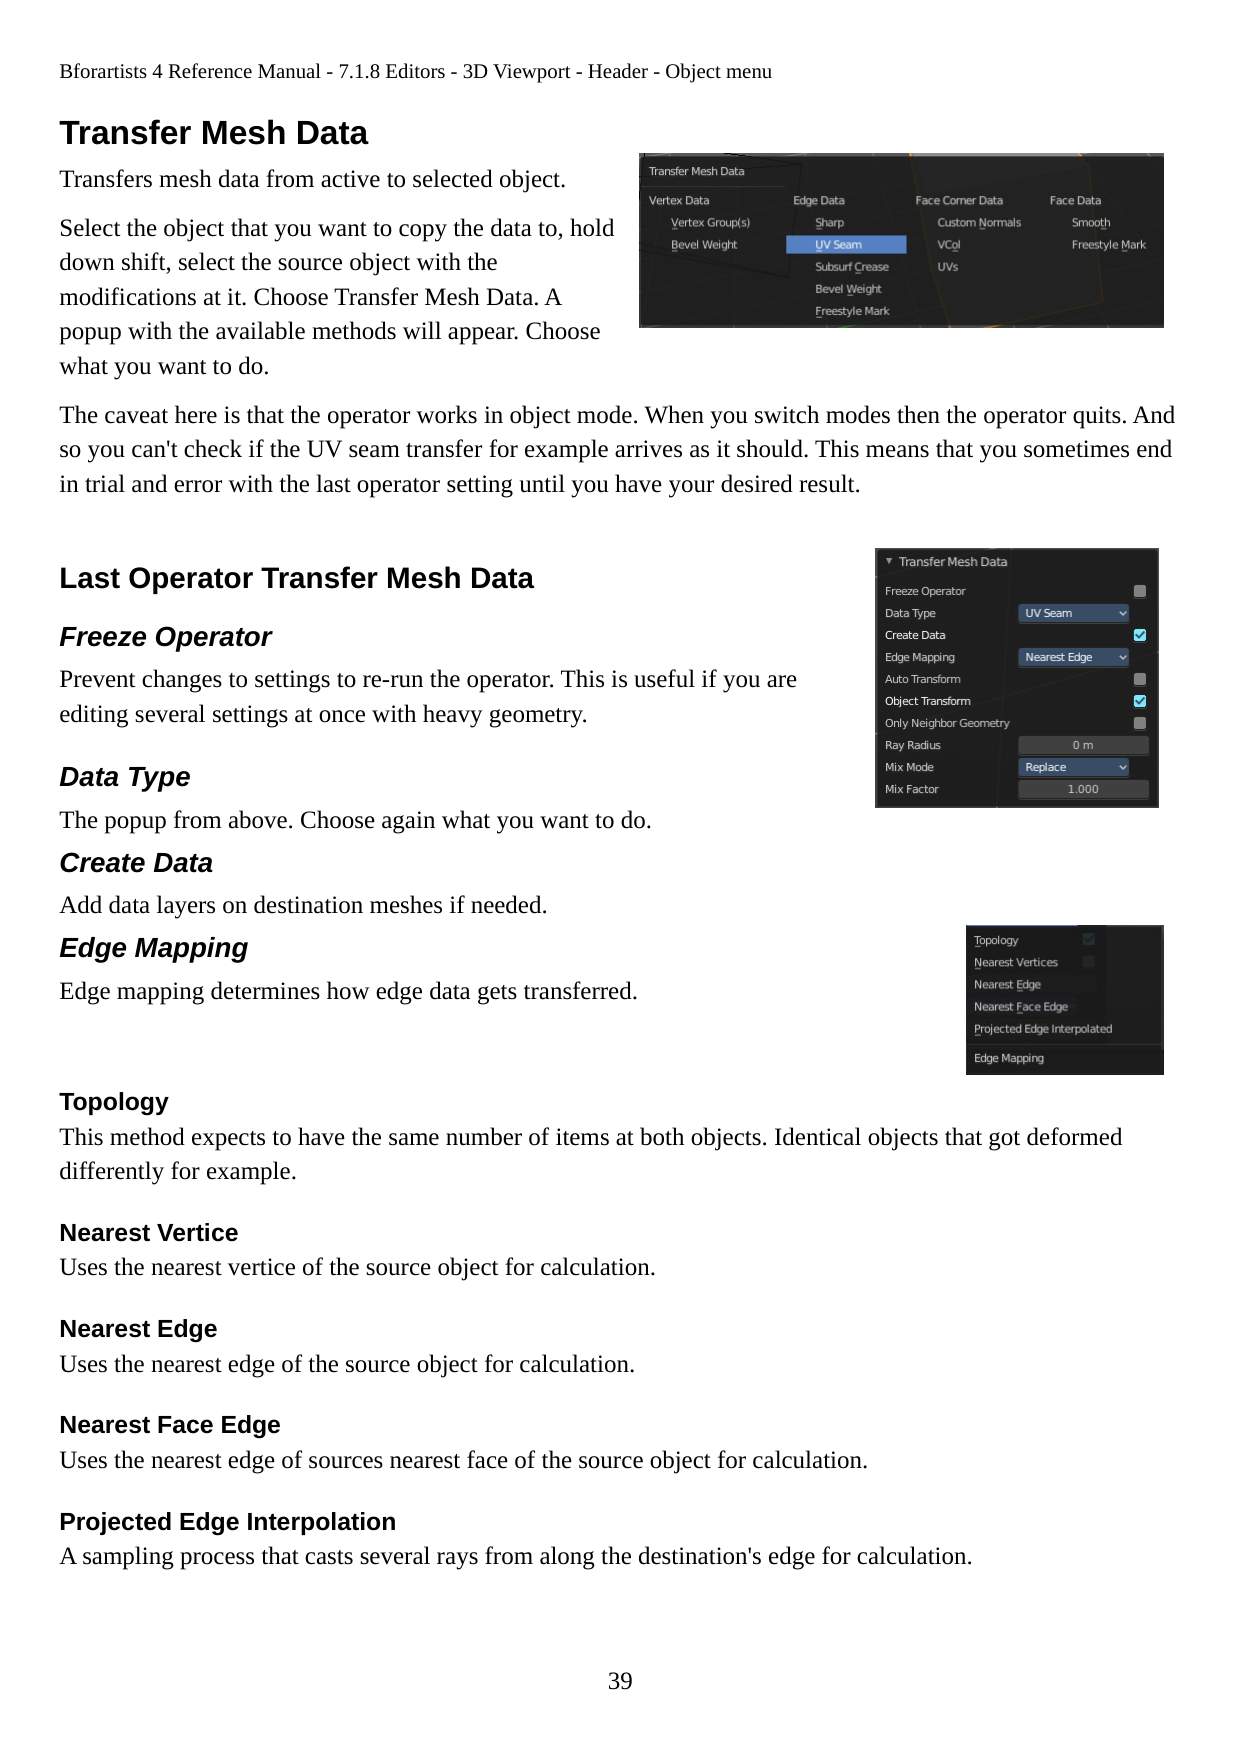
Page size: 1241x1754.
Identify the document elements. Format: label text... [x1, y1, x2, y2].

subtitle [1159, 761, 1181, 792]
picture [966, 925, 1164, 1075]
subtitle Last Operator Transfer Mesh Data [59, 561, 875, 595]
picture [639, 153, 1164, 328]
subtitle Create Data [59, 846, 1181, 878]
text The popup from above. Choose again what you want to do. [59, 805, 1181, 834]
subtitle Freeze Operator [59, 620, 875, 652]
text Transfers mesh data from active to selected object. [59, 164, 639, 192]
text This method expects to have the same number of items at both objects. Identical objects that got deformed differently for example. [59, 1122, 1181, 1185]
text Edge mapping determines how edge data gets transferred. [59, 976, 966, 1005]
text Select the object that you want to copy the data to, hold down shift, select the source object with the modifications at it. Choose Transfer Mesh Data. A popup with the available methods will appear. Choose what you want to do. [59, 213, 1181, 379]
text Uses the nearest edge of the source object for calculation. [59, 1349, 1181, 1377]
subtitle Nearest Edge [59, 1314, 1181, 1342]
subtitle Topology [59, 1087, 1181, 1115]
text Add data layers on destination meshes if needed. [59, 891, 1181, 919]
subtitle [1159, 561, 1181, 595]
picture [875, 548, 1159, 808]
subtitle Transfer Mesh Data [59, 113, 1181, 151]
subtitle Data Type [59, 761, 875, 792]
text A sampling process that casts several rays from along the destination's edge for calculation. [59, 1541, 1181, 1570]
subtitle Projected Edge Interpolation [59, 1507, 1181, 1535]
subtitle [1159, 620, 1181, 652]
text Uses the nearest vertice of the source object for calculation. [59, 1252, 1181, 1281]
subtitle Nearest Vertice [59, 1218, 1181, 1246]
subtitle Edge Mapping [59, 932, 966, 964]
text The caveat here is that the operator works in object mode. When you switch modes then the operator quits. And so you can't check if the UV seam transfer for example arrives as it should. This means that you sometimes end in trial and error with the last operator setting until you have your desired result. [59, 400, 1181, 497]
subtitle Nearest Face Edge [59, 1410, 1181, 1439]
subtitle [1164, 932, 1181, 964]
text Prevent changes to settings to re-run the operator. This is useful if you are editing several settings at once with heavy geometry. [59, 664, 875, 728]
text Uses the nearest edge of sources nearest face of the source object for calculation. [59, 1445, 1181, 1474]
